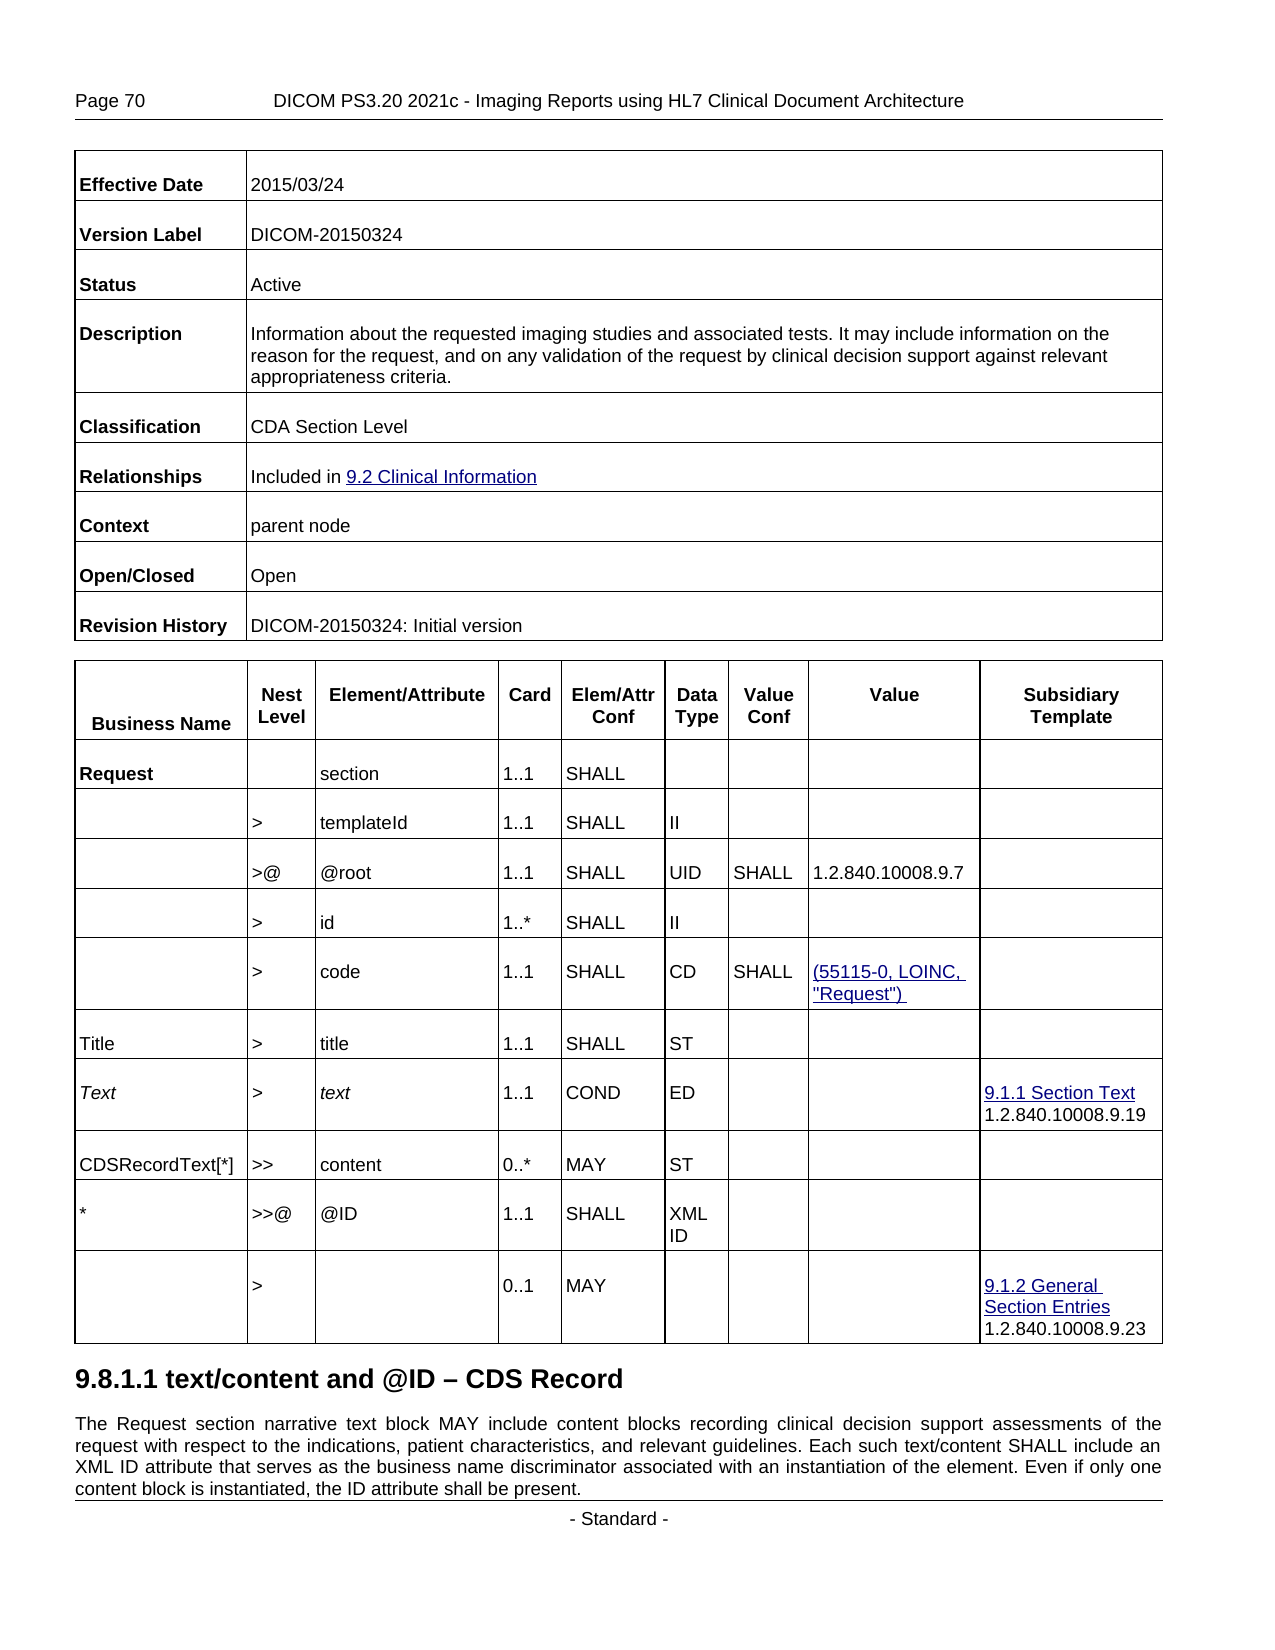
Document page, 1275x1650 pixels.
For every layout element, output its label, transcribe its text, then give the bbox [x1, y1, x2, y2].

table_cell SHALL [562, 1180, 664, 1250]
table_cell 1..1 [499, 740, 561, 788]
table_cell * [76, 1180, 247, 1250]
table_cell [729, 1010, 808, 1058]
table_cell title [316, 1010, 498, 1058]
table_cell > [248, 1059, 315, 1129]
table_cell @ID [316, 1180, 498, 1250]
table_cell >@ [248, 839, 315, 888]
table_header Nest Level [248, 661, 315, 738]
table_cell Included in 9.2 Clinical Information [247, 443, 1162, 491]
table_cell [809, 1131, 979, 1179]
table_header Value Conf [729, 661, 808, 738]
table_cell Request [76, 740, 247, 788]
table_cell SHALL [562, 740, 664, 788]
table_cell Description [76, 300, 246, 392]
table_cell Information about the requested imaging studies and associated tests. It may include information on the reason for the request, and on any validation of the request by clinical decision support against relevant appropriateness criteria. [247, 300, 1162, 392]
table_cell [666, 1251, 728, 1343]
table_cell [729, 1131, 808, 1179]
table_cell [729, 1180, 808, 1250]
table_cell 1..1 [499, 1059, 561, 1129]
table_cell > [248, 889, 315, 937]
table_cell Context [76, 492, 246, 541]
table_cell 2015/03/24 [247, 151, 1162, 200]
table_cell CDSRecord​Text[*] [76, 1131, 247, 1179]
table_cell Classification [76, 393, 246, 442]
table_cell MAY [562, 1251, 664, 1343]
table_cell 1..1 [499, 839, 561, 888]
table_cell [316, 1251, 498, 1343]
table_cell parent node [247, 492, 1162, 541]
table_cell Relationships [76, 443, 246, 491]
table_cell [981, 789, 1162, 838]
table_header Data Type [666, 661, 728, 738]
table_cell 0..1 [499, 1251, 561, 1343]
table_cell 1..1 [499, 789, 561, 838]
table_header Elem/Attr Conf [562, 661, 664, 738]
table_cell text [316, 1059, 498, 1129]
table_cell [981, 1180, 1162, 1250]
table_cell > [248, 789, 315, 838]
table_cell [76, 789, 247, 838]
table_cell MAY [562, 1131, 664, 1179]
table_cell 9.1.1 Section Text 1.2.840.10008.9.19 [981, 1059, 1162, 1129]
table_cell content [316, 1131, 498, 1179]
table_cell [729, 1059, 808, 1129]
table_cell DICOM-20150324: Initial version [247, 592, 1162, 640]
table_cell CDA Section Level [247, 393, 1162, 442]
table_cell [809, 889, 979, 937]
table_cell (55115-0, LOINC, "Request") [809, 938, 979, 1008]
table_cell [729, 1251, 808, 1343]
table_cell 1..1 [499, 938, 561, 1008]
table_cell SHALL [729, 839, 808, 888]
table_cell Open/Closed [76, 542, 246, 591]
table_cell [809, 1010, 979, 1058]
table_cell template​Id [316, 789, 498, 838]
table_cell Effective Date [76, 151, 246, 200]
table_cell II [666, 789, 728, 838]
table_cell Text [76, 1059, 247, 1129]
table_cell Title [76, 1010, 247, 1058]
table_cell 0..* [499, 1131, 561, 1179]
table_cell >>@ [248, 1180, 315, 1250]
table_cell [729, 789, 808, 838]
table_cell @root [316, 839, 498, 888]
table_cell [981, 889, 1162, 937]
table_cell DICOM-20150324 [247, 201, 1162, 249]
table_cell Version Label [76, 201, 246, 249]
table_cell Active [247, 250, 1162, 299]
table_cell id [316, 889, 498, 937]
table_cell > [248, 938, 315, 1008]
table_cell SHALL [562, 789, 664, 838]
table_header Business Name [76, 661, 247, 738]
table_cell SHALL [729, 938, 808, 1008]
table_cell [809, 1059, 979, 1129]
table_cell [76, 889, 247, 937]
table_cell section [316, 740, 498, 788]
table_cell [729, 740, 808, 788]
table_cell SHALL [562, 889, 664, 937]
table_cell Status [76, 250, 246, 299]
text 9.8.1.1 text/content and @ID – CDS Record [75, 1363, 1162, 1394]
table_header Element/​Attribute [316, 661, 498, 738]
table_cell [76, 839, 247, 888]
table_cell XML ID [666, 1180, 728, 1250]
table_cell [981, 1131, 1162, 1179]
table_cell [809, 789, 979, 838]
table_cell >> [248, 1131, 315, 1179]
table_cell [981, 740, 1162, 788]
table_cell 9.1.2 General Section Entries 1.2.840.10008.9.23 [981, 1251, 1162, 1343]
text The Request section narrative text block MAY include content blocks recording clinical decision support assessments of the request with respect to the indications, patient characteristics, and relevant guidelines. Each such text/content SHALL include an XML ID attribute that serves as the business name discriminator associated with an instantiation of the element. Even if only one content block is instantiated, the ID attribute shall be present. [75, 1413, 1162, 1499]
table_cell [666, 740, 728, 788]
table_cell 1..* [499, 889, 561, 937]
table_header Value [809, 661, 979, 738]
table_cell [809, 1180, 979, 1250]
table_cell CD [666, 938, 728, 1008]
table_header Subsidiary Template [981, 661, 1162, 738]
table_cell [809, 740, 979, 788]
table_header Card [499, 661, 561, 738]
table_cell 1..1 [499, 1010, 561, 1058]
table_cell SHALL [562, 938, 664, 1008]
table_cell SHALL [562, 839, 664, 888]
table_cell II [666, 889, 728, 937]
table_cell COND [562, 1059, 664, 1129]
table_cell [729, 889, 808, 937]
table_cell Revision History [76, 592, 246, 640]
table_cell [76, 938, 247, 1008]
table_cell > [248, 1010, 315, 1058]
table_cell [981, 938, 1162, 1008]
table_cell ST [666, 1010, 728, 1058]
table_cell [981, 1010, 1162, 1058]
table_cell [76, 1251, 247, 1343]
table_cell code [316, 938, 498, 1008]
table_cell ST [666, 1131, 728, 1179]
table_cell 1..1 [499, 1180, 561, 1250]
table_cell 1.2.840.10008.9.7 [809, 839, 979, 888]
table_cell [981, 839, 1162, 888]
table_cell UID [666, 839, 728, 888]
table_cell [248, 740, 315, 788]
table_cell Open [247, 542, 1162, 591]
table_cell ED [666, 1059, 728, 1129]
table_cell [809, 1251, 979, 1343]
table_cell SHALL [562, 1010, 664, 1058]
table_cell > [248, 1251, 315, 1343]
